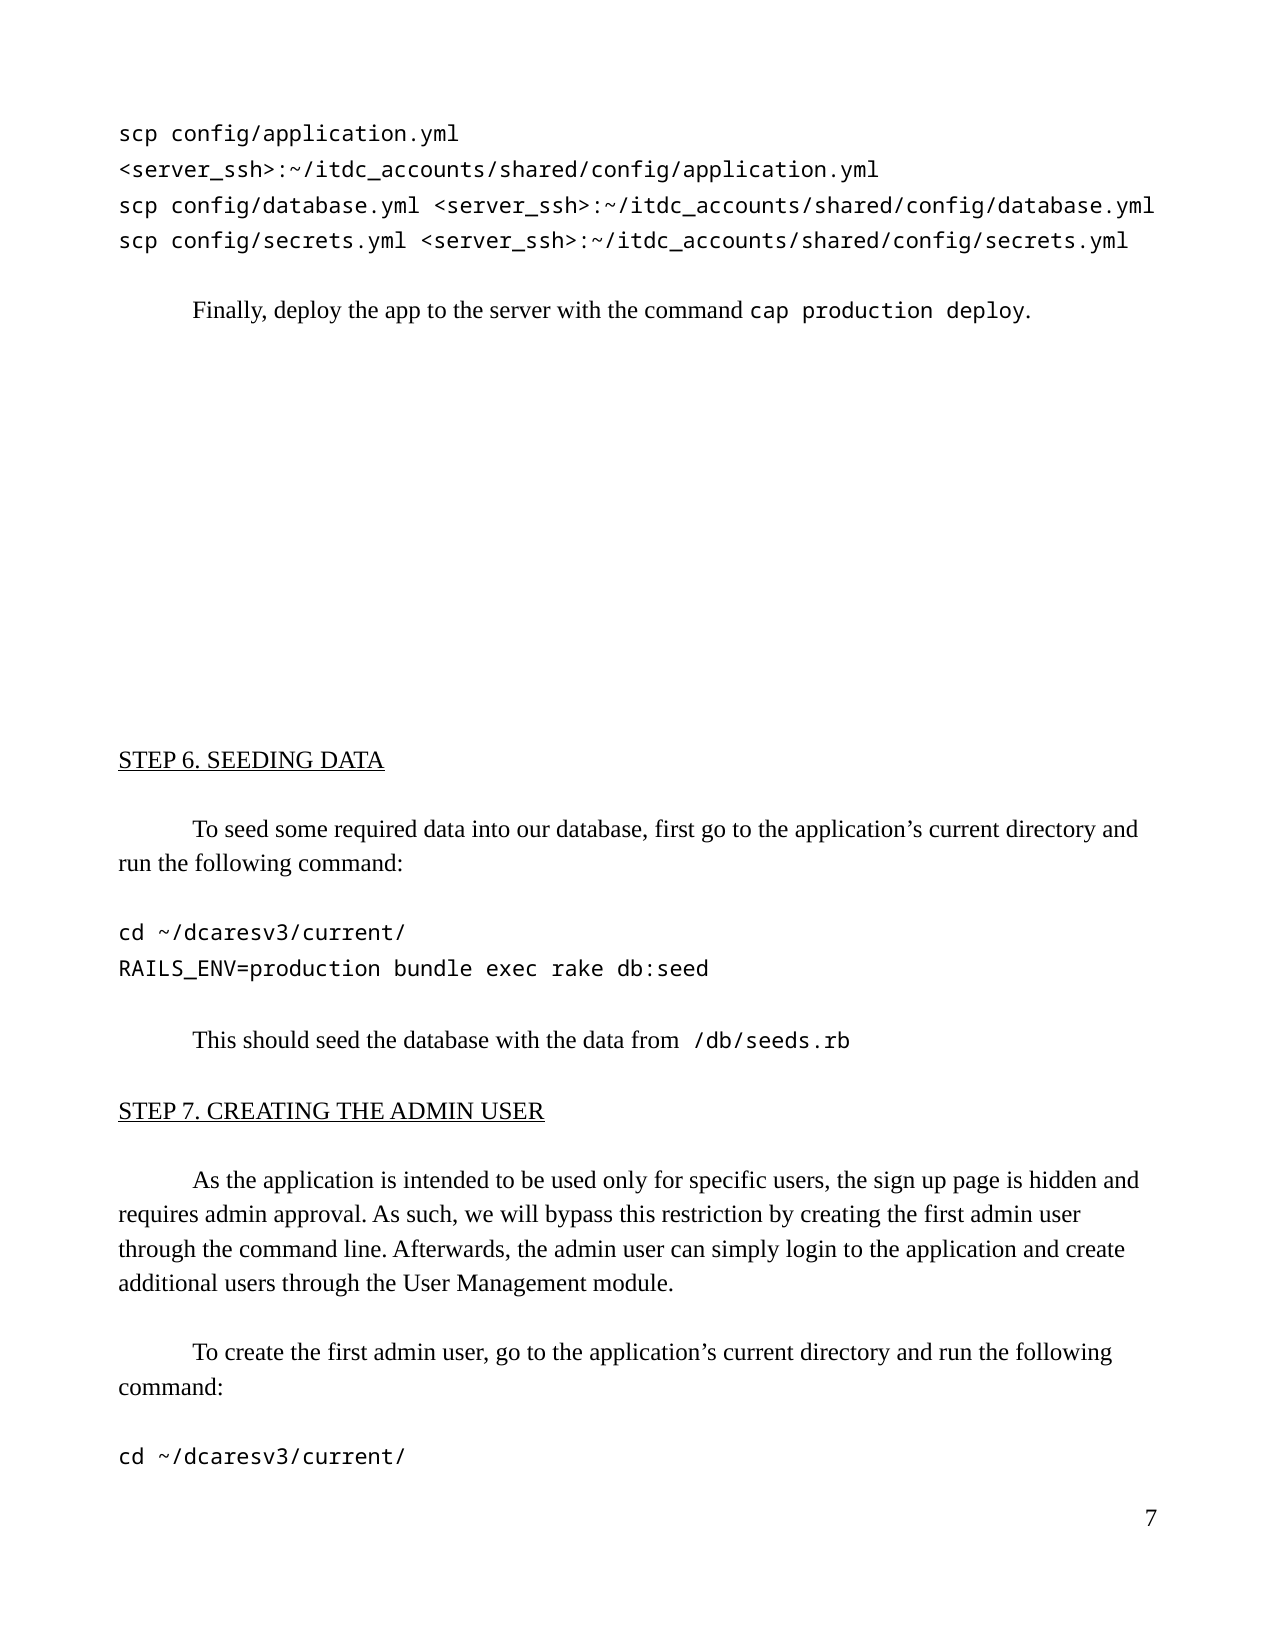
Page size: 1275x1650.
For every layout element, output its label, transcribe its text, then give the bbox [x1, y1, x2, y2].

text To seed some required data into our database, first go to the application’s current directory and run the following command: [118, 814, 1157, 877]
text scp config/application.yml <server_ssh>:~/itdc_accounts/shared/config/application.yml [118, 118, 1157, 184]
text To create the first admin user, go to the application’s current directory and run the following command: [118, 1337, 1157, 1401]
text This should seed the database with the data from /db/seeds.rb [118, 1024, 1157, 1054]
text cd ~/dcaresv3/current/ [118, 917, 1157, 947]
text cd ~/dcaresv3/current/ [118, 1441, 1157, 1471]
text As the application is intended to be used only for specific users, the sign up page is hidden and requires admin approval. As such, we will bypass this restriction by creating the first admin user through the command line. Afterwards, the admin user can simply login to the application and create additional users through the User Management module. [118, 1165, 1157, 1297]
text scp config/secrets.yml <server_ssh>:~/itdc_accounts/shared/config/secrets.yml [118, 225, 1157, 255]
text STEP 6. SEEDING DATA [118, 745, 1157, 774]
text scp config/database.yml <server_ssh>:~/itdc_accounts/shared/config/database.yml [118, 189, 1157, 219]
text Finally, deploy the app to the server with the command cap production deploy. [118, 296, 1157, 325]
text STEP 7. CREATING THE ADMIN USER [118, 1096, 1157, 1125]
text RAILS_ENV=production bundle exec rake db:seed [118, 953, 1157, 983]
